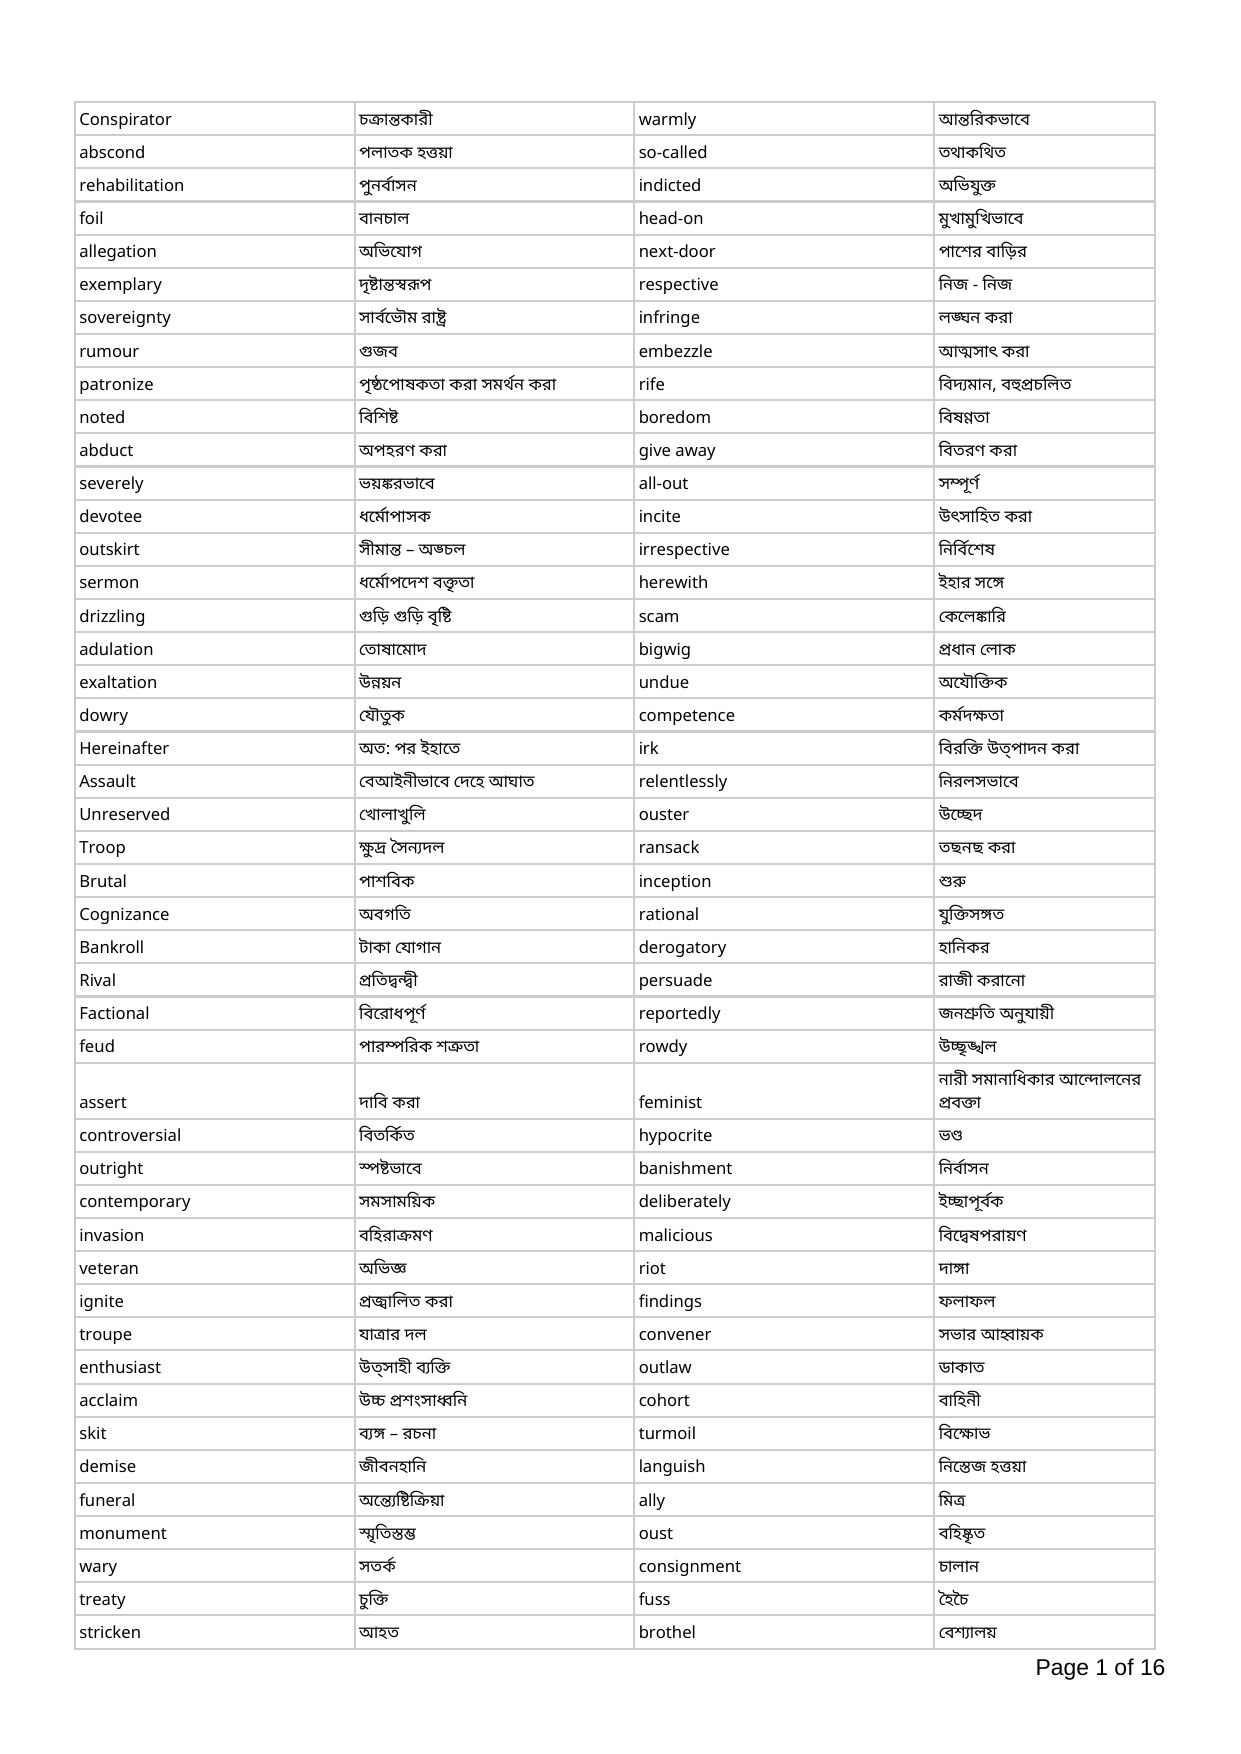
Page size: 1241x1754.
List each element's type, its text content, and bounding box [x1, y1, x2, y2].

table_cell নির্বাসন [935, 1153, 1154, 1184]
table_cell তোষামোদ [356, 633, 633, 664]
table_cell সভার আহ্বায়ক [935, 1318, 1154, 1349]
table_cell exemplary [76, 269, 354, 300]
table_cell ক্ষুদ্র সৈন্যদল [356, 832, 633, 863]
table_cell জীবনহানি [356, 1451, 633, 1482]
table_cell নিস্তেজ হত্তয়া [935, 1451, 1154, 1482]
table_cell contemporary [76, 1186, 354, 1217]
table_cell enthusiast [76, 1351, 354, 1382]
table_cell banishment [635, 1153, 933, 1184]
table_cell হৈচৈ [935, 1583, 1154, 1614]
table_cell নির্বিশেষ [935, 534, 1154, 565]
table_cell অভিজ্ঞ [356, 1252, 633, 1283]
table_cell wary [76, 1550, 354, 1581]
table_cell আত্মসাৎ করা [935, 335, 1154, 366]
table_cell বিশিষ্ট [356, 401, 633, 432]
table_cell ouster [635, 799, 933, 830]
table_cell উৎসাহিত করা [935, 501, 1154, 532]
table_cell Rival [76, 964, 354, 995]
table_cell reportedly [635, 998, 933, 1028]
table_cell foil [76, 203, 354, 233]
table_cell ডাকাত [935, 1351, 1154, 1382]
table_cell incite [635, 501, 933, 532]
table_cell পারম্পরিক শত্রুতা [356, 1031, 633, 1062]
table_cell hypocrite [635, 1120, 933, 1151]
table_cell patronize [76, 368, 354, 399]
table_cell irk [635, 733, 933, 763]
table_cell শুরু [935, 865, 1154, 896]
table_cell ফলাফল [935, 1285, 1154, 1316]
table_cell veteran [76, 1252, 354, 1283]
table_cell বেআইনীভাবে দেহে আঘাত [356, 766, 633, 797]
table_cell abscond [76, 136, 354, 167]
table_cell চালান [935, 1550, 1154, 1581]
table_cell convener [635, 1318, 933, 1349]
table_cell উচ্ছেদ [935, 799, 1154, 830]
table_cell head-on [635, 203, 933, 233]
table_cell rowdy [635, 1031, 933, 1062]
table_cell brothel [635, 1616, 933, 1647]
table_cell ally [635, 1484, 933, 1515]
table_cell stricken [76, 1616, 354, 1647]
table_cell বিদ্যমান, বহুপ্রচলিত [935, 368, 1154, 399]
table_cell inception [635, 865, 933, 896]
table_header আন্তরিকভাবে [935, 103, 1154, 134]
table_cell irrespective [635, 534, 933, 565]
table_cell controversial [76, 1120, 354, 1151]
table_cell অত: পর ইহাতে [356, 733, 633, 763]
table_cell oust [635, 1517, 933, 1548]
table_header চক্রান্তকারী [356, 103, 633, 134]
table_cell fuss [635, 1583, 933, 1614]
table_cell outright [76, 1153, 354, 1184]
table_cell কেলেঙ্কারি [935, 600, 1154, 631]
table_cell dowry [76, 699, 354, 730]
table_cell rife [635, 368, 933, 399]
table_cell outskirt [76, 534, 354, 565]
table_cell লঙ্ঘন করা [935, 302, 1154, 333]
table_cell demise [76, 1451, 354, 1482]
table_cell acclaim [76, 1385, 354, 1416]
table_cell স্পষ্টভাবে [356, 1153, 633, 1184]
table_cell Factional [76, 998, 354, 1028]
table_cell treaty [76, 1583, 354, 1614]
table_cell রাজী করানো [935, 964, 1154, 995]
table_cell ভয়ঙ্করভাবে [356, 468, 633, 498]
table_cell হানিকর [935, 931, 1154, 962]
table_cell drizzling [76, 600, 354, 631]
table_cell দাঙ্গা [935, 1252, 1154, 1283]
table_cell so-called [635, 136, 933, 167]
table_cell ভণ্ড [935, 1120, 1154, 1151]
table_cell bigwig [635, 633, 933, 664]
table_cell assert [76, 1064, 354, 1117]
table_cell skit [76, 1418, 354, 1449]
table_cell herewith [635, 567, 933, 598]
table_cell boredom [635, 401, 933, 432]
table_cell তথাকথিত [935, 136, 1154, 167]
table_cell deliberately [635, 1186, 933, 1217]
table_cell দৃষ্টান্তস্বরূপ [356, 269, 633, 300]
table_cell নিরলসভাবে [935, 766, 1154, 797]
table_cell all-out [635, 468, 933, 498]
table_cell ransack [635, 832, 933, 863]
table_cell নিজ - নিজ [935, 269, 1154, 300]
table_cell যুক্তিসঙ্গত [935, 898, 1154, 929]
table_cell উচ্ছৃঙ্খল [935, 1031, 1154, 1062]
table_cell noted [76, 401, 354, 432]
table_cell প্রতিদ্বন্দ্বী [356, 964, 633, 995]
table_cell derogatory [635, 931, 933, 962]
table_cell গুজব [356, 335, 633, 366]
table_cell Brutal [76, 865, 354, 896]
table_cell ধর্মোপাসক [356, 501, 633, 532]
table_cell যাত্রার দল [356, 1318, 633, 1349]
table_cell সম্পূর্ণ [935, 468, 1154, 498]
table_cell Bankroll [76, 931, 354, 962]
table_cell severely [76, 468, 354, 498]
table_cell বিক্ষোভ [935, 1418, 1154, 1449]
table_cell বহিরাক্রমণ [356, 1219, 633, 1250]
table_cell troupe [76, 1318, 354, 1349]
table_cell ইচ্ছাপূর্বক [935, 1186, 1154, 1217]
table_cell scam [635, 600, 933, 631]
table_cell competence [635, 699, 933, 730]
table_cell কর্মদক্ষতা [935, 699, 1154, 730]
table_cell Hereinafter [76, 733, 354, 763]
table_cell findings [635, 1285, 933, 1316]
table_cell allegation [76, 236, 354, 267]
table_cell নারী সমানাধিকার আন্দোলনের প্রবক্তা [935, 1064, 1154, 1117]
table_cell cohort [635, 1385, 933, 1416]
table_cell বিরক্তি উত্পাদন করা [935, 733, 1154, 763]
table_cell চুক্তি [356, 1583, 633, 1614]
table_cell প্রজ্বালিত করা [356, 1285, 633, 1316]
table_cell Unreserved [76, 799, 354, 830]
table_cell relentlessly [635, 766, 933, 797]
table_cell পাশবিক [356, 865, 633, 896]
table_cell consignment [635, 1550, 933, 1581]
table_cell বিষণ্ণতা [935, 401, 1154, 432]
table_cell সমসাময়িক [356, 1186, 633, 1217]
table_cell পলাতক হত্তয়া [356, 136, 633, 167]
table_cell বিতর্কিত [356, 1120, 633, 1151]
table_cell rumour [76, 335, 354, 366]
table_cell infringe [635, 302, 933, 333]
table_cell বাহিনী [935, 1385, 1154, 1416]
table_cell সীমান্ত – অঙ্চল [356, 534, 633, 565]
table_cell Troop [76, 832, 354, 863]
table_cell বিতরণ করা [935, 434, 1154, 465]
table_cell প্রধান লোক [935, 633, 1154, 664]
table_cell পৃষ্ঠপোষকতা করা সমর্থন করা [356, 368, 633, 399]
table_cell বিদ্বেষপরায়ণ [935, 1219, 1154, 1250]
table_cell অন্ত্যেষ্টিক্রিয়া [356, 1484, 633, 1515]
table_cell দাবি করা [356, 1064, 633, 1117]
table_cell বিরোধপূর্ণ [356, 998, 633, 1028]
table_cell next-door [635, 236, 933, 267]
table_cell মিত্র [935, 1484, 1154, 1515]
table_cell উন্নয়ন [356, 666, 633, 697]
table_cell Assault [76, 766, 354, 797]
table_cell ignite [76, 1285, 354, 1316]
table_cell টাকা যোগান [356, 931, 633, 962]
table_cell অভিযুক্ত [935, 169, 1154, 200]
table_cell অযৌক্তিক [935, 666, 1154, 697]
table_cell বানচাল [356, 203, 633, 233]
table_cell languish [635, 1451, 933, 1482]
table_cell মুখামুখিভাবে [935, 203, 1154, 233]
table_cell persuade [635, 964, 933, 995]
table_cell feud [76, 1031, 354, 1062]
table_cell তছনছ করা [935, 832, 1154, 863]
table_cell জনশ্রুতি অনুযায়ী [935, 998, 1154, 1028]
table_cell indicted [635, 169, 933, 200]
table_cell স্মৃতিস্তম্ভ [356, 1517, 633, 1548]
table_cell rational [635, 898, 933, 929]
table_cell ইহার সঙ্গে [935, 567, 1154, 598]
table_cell পাশের বাড়ির [935, 236, 1154, 267]
table_cell ব্যঙ্গ – রচনা [356, 1418, 633, 1449]
table_cell invasion [76, 1219, 354, 1250]
table_cell malicious [635, 1219, 933, 1250]
table_cell feminist [635, 1064, 933, 1117]
table_cell আহত [356, 1616, 633, 1647]
table_cell উচ্চ প্রশংসাধ্বনি [356, 1385, 633, 1416]
table_cell adulation [76, 633, 354, 664]
table_cell funeral [76, 1484, 354, 1515]
table_cell সার্বভৌম রাষ্ট্র [356, 302, 633, 333]
table_cell undue [635, 666, 933, 697]
table_cell অপহরণ করা [356, 434, 633, 465]
table_cell devotee [76, 501, 354, 532]
table_cell embezzle [635, 335, 933, 366]
table_cell give away [635, 434, 933, 465]
table_cell যৌতুক [356, 699, 633, 730]
table_cell monument [76, 1517, 354, 1548]
table_cell exaltation [76, 666, 354, 697]
table_cell respective [635, 269, 933, 300]
table_cell সতর্ক [356, 1550, 633, 1581]
table_cell অভিযোগ [356, 236, 633, 267]
table_cell turmoil [635, 1418, 933, 1449]
table_cell sovereignty [76, 302, 354, 333]
table_cell sermon [76, 567, 354, 598]
table_cell বেশ্যালয় [935, 1616, 1154, 1647]
table_cell abduct [76, 434, 354, 465]
table_cell ধর্মোপদেশ বক্তৃতা [356, 567, 633, 598]
table_cell Cognizance [76, 898, 354, 929]
table_cell উত্সাহী ব্যক্তি [356, 1351, 633, 1382]
table_header Conspirator [76, 103, 354, 134]
table_cell অবগতি [356, 898, 633, 929]
table_cell খোলাখুলি [356, 799, 633, 830]
table_header warmly [635, 103, 933, 134]
table_cell rehabilitation [76, 169, 354, 200]
table_cell riot [635, 1252, 933, 1283]
table_cell গুড়ি গুড়ি বৃষ্টি [356, 600, 633, 631]
table_cell outlaw [635, 1351, 933, 1382]
table_cell বহিষ্কৃত [935, 1517, 1154, 1548]
table_cell পুনর্বাসন [356, 169, 633, 200]
